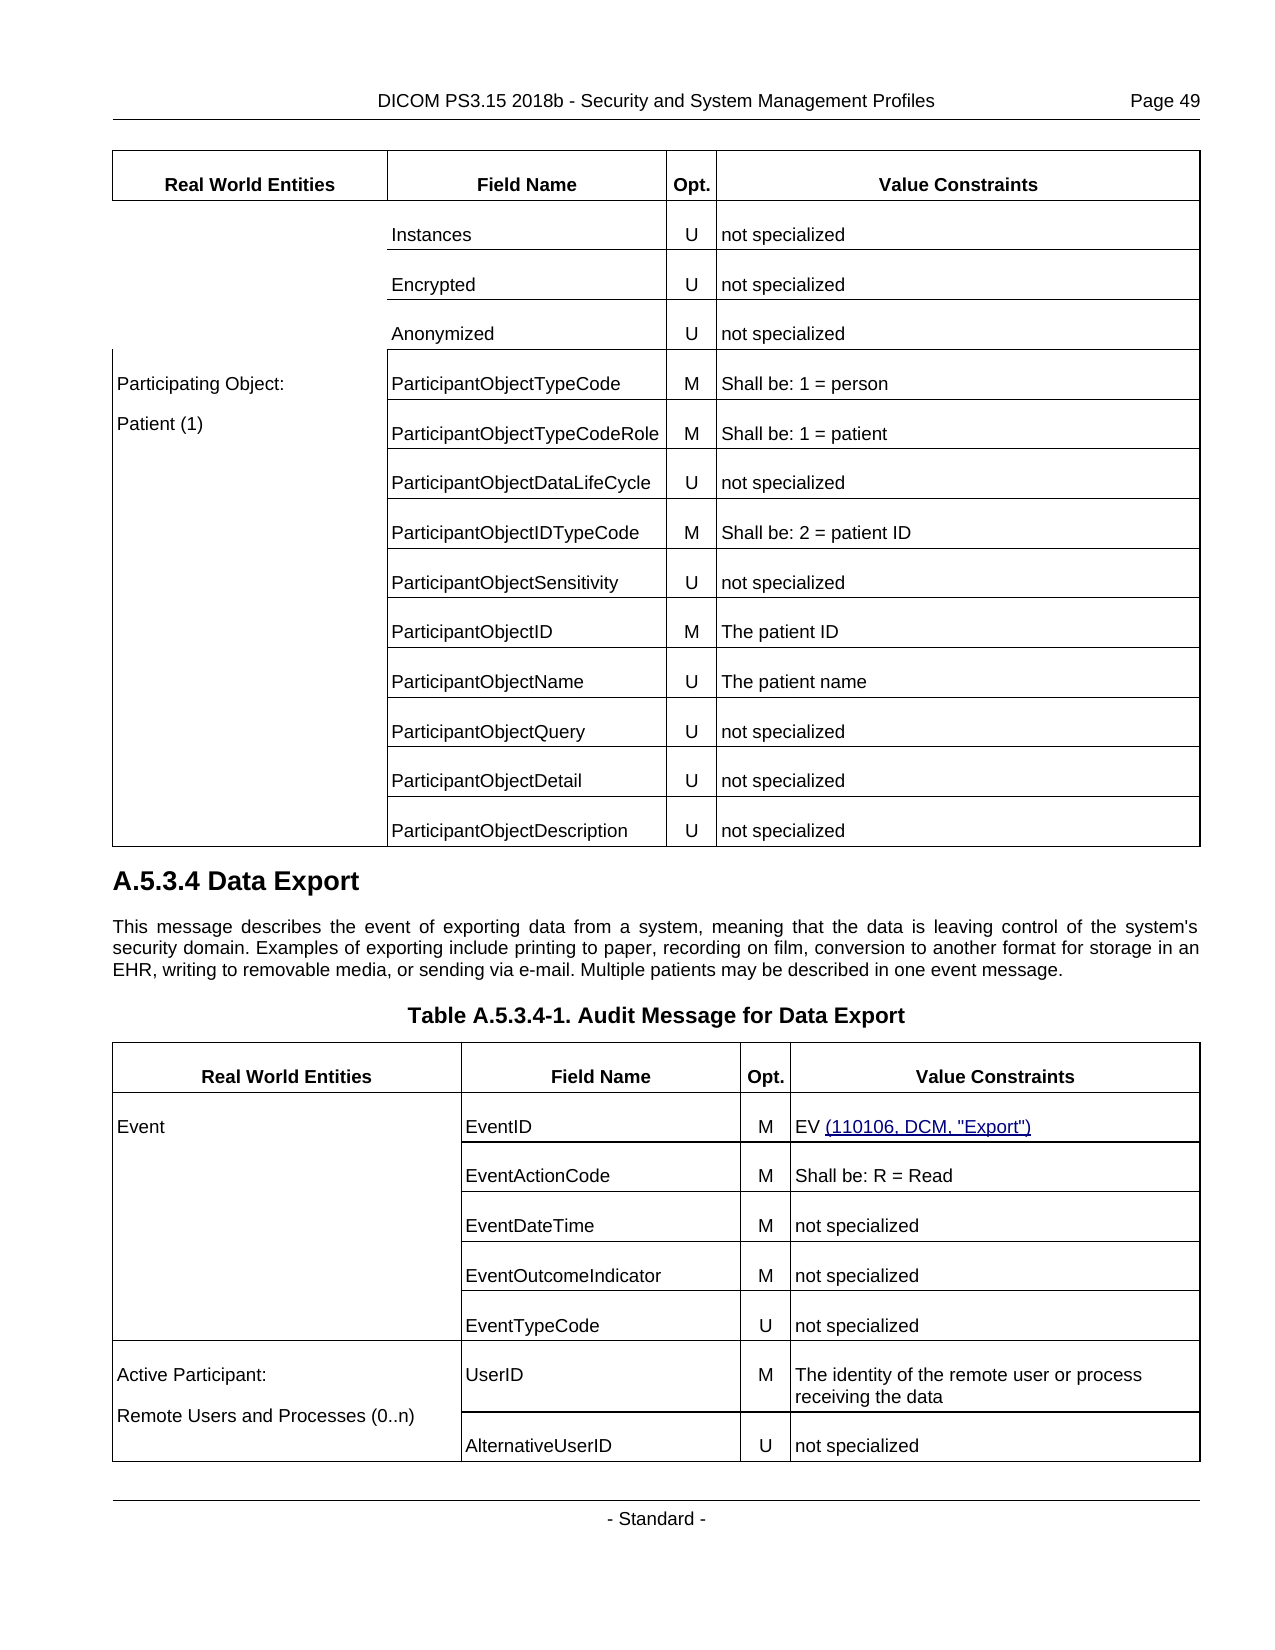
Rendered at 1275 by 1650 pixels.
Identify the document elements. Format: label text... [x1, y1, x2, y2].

text A.5.3.4 Data Export [112, 865, 1200, 897]
table_cell The identity of the remote user or process receiving the data [791, 1341, 1199, 1411]
table_header Real World Entities [113, 1043, 461, 1092]
table_cell ParticipantObjectDetail [388, 747, 666, 796]
table_cell ParticipantObjectQuery [388, 698, 666, 746]
table_cell not specialized [717, 797, 1199, 846]
table_cell Shall be: 1 = person [717, 350, 1199, 398]
table_cell Participating Object: Patient (1) [113, 349, 387, 846]
table_header Opt. [667, 151, 716, 200]
table_cell ParticipantObjectID [388, 598, 666, 647]
table_header Real World Entities [113, 151, 387, 200]
table_cell not specialized [717, 698, 1199, 746]
table_cell M [667, 350, 716, 398]
table_cell M [741, 1143, 790, 1191]
table_cell not specialized [791, 1192, 1199, 1241]
table_cell Shall be: R = Read [791, 1143, 1199, 1191]
table_cell U [741, 1291, 790, 1340]
table_cell M [667, 400, 716, 448]
table_cell EventOutcomeIndicator [462, 1242, 740, 1290]
text This message describes the event of exporting data from a system, meaning that the data is leaving control of the system's security domain. Examples of exporting include printing to paper, recording on film, conversion to another format for storage in an EHR, writing to removable media, or sending via e-mail. Multiple patients may be described in one event message. [112, 915, 1200, 980]
table_cell U [667, 250, 716, 299]
table_cell not specialized [717, 201, 1199, 249]
table_cell Event [113, 1093, 461, 1340]
table_cell EventDateTime [462, 1192, 740, 1241]
table_cell not specialized [717, 449, 1199, 498]
table_cell Active Participant: Remote Users and Processes (0..n) [113, 1341, 461, 1461]
table_cell ParticipantObjectTypeCodeRole [388, 400, 666, 448]
table_cell Shall be: 2 = patient ID [717, 499, 1199, 547]
table_cell U [667, 300, 716, 349]
table_cell Instances [387, 201, 666, 249]
table_cell not specialized [717, 250, 1199, 299]
text Table A.5.3.4-1. Audit Message for Data Export [112, 1003, 1200, 1028]
table_cell Anonymized [387, 300, 666, 349]
table_cell Encrypted [387, 250, 666, 299]
table_cell The patient name [717, 648, 1199, 697]
table_cell ParticipantObjectDescription [388, 797, 666, 846]
table_cell M [741, 1341, 790, 1411]
table_cell M [741, 1192, 790, 1241]
table_cell not specialized [791, 1291, 1199, 1340]
table_cell not specialized [717, 300, 1199, 349]
table_cell not specialized [717, 549, 1199, 597]
table_header Opt. [741, 1043, 790, 1092]
table_cell U [667, 747, 716, 796]
table_cell M [741, 1093, 790, 1141]
table_cell UserID [462, 1341, 740, 1411]
table_cell EV (110106, DCM, "Export") [791, 1093, 1199, 1141]
table_cell The patient ID [717, 598, 1199, 647]
table_header Field Name [388, 151, 666, 200]
table_cell not specialized [791, 1242, 1199, 1290]
table_cell M [741, 1242, 790, 1290]
table_cell U [667, 201, 716, 249]
table_cell AlternativeUserID [462, 1413, 740, 1461]
table_cell ParticipantObjectIDTypeCode [388, 499, 666, 547]
table_cell EventActionCode [462, 1143, 740, 1191]
table_cell not specialized [791, 1413, 1199, 1461]
table_cell U [667, 698, 716, 746]
table_cell U [667, 797, 716, 846]
table_header Value Constraints [717, 151, 1199, 200]
table_cell M [667, 598, 716, 647]
table_cell U [741, 1413, 790, 1461]
table_cell ParticipantObjectName [388, 648, 666, 697]
table_cell EventID [462, 1093, 740, 1141]
table_header Value Constraints [791, 1043, 1199, 1092]
table_cell Shall be: 1 = patient [717, 400, 1199, 448]
table_cell M [667, 499, 716, 547]
table_cell EventTypeCode [462, 1291, 740, 1340]
table_cell U [667, 549, 716, 597]
table_header Field Name [462, 1043, 740, 1092]
table_cell not specialized [717, 747, 1199, 796]
table_cell U [667, 449, 716, 498]
table_cell ParticipantObjectDataLifeCycle [388, 449, 666, 498]
table_cell ParticipantObjectTypeCode [388, 350, 666, 398]
table_cell U [667, 648, 716, 697]
table_cell ParticipantObjectSensitivity [388, 549, 666, 597]
